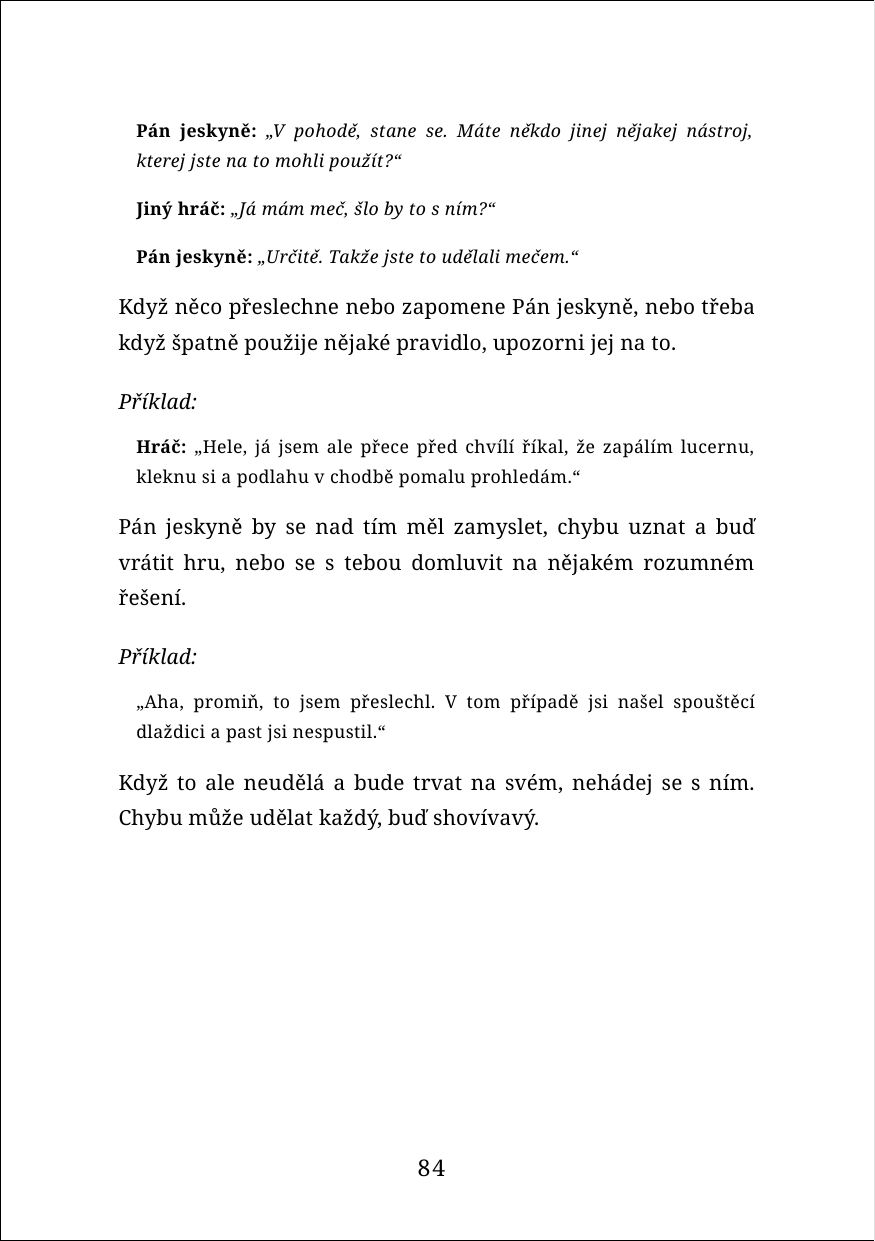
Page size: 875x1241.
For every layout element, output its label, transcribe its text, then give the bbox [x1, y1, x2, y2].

text Když to ale neudělá a bude trvat na svém, nehádej se s ním. Chybu může udělat každý, buď shovívavý. [118, 768, 756, 832]
text Příklad: [118, 642, 756, 671]
text „Aha, promiň, to jsem přeslechl. V tom případě jsi našel spouštěcí dlaždici a past jsi nespustil.“ [136, 690, 756, 744]
text Když něco přeslechne nebo zapomene Pán jeskyně, nebo třeba když špatně použije nějaké pravidlo, upozorni jej na to. [118, 292, 756, 356]
text Pán jeskyně: „V pohodě, stane se. Máte někdo jinej nějakej nástroj, kterej jste na to mohli použít?“ [136, 118, 756, 173]
text Pán jeskyně: „Určitě. Takže jste to udělali mečem.“ [136, 244, 756, 268]
text Jiný hráč: „Já mám meč, šlo by to s ním?“ [136, 196, 756, 221]
text Hráč: „Hele, já jsem ale přece před chvílí říkal, že zapálím lucernu, kleknu si a podlahu v chodbě pomalu prohledám.“ [136, 434, 756, 488]
text Pán jeskyně by se nad tím měl zamyslet, chybu uznat a buď vrátit hru, nebo se s tebou domluvit na nějakém rozumném řešení. [118, 512, 756, 612]
text Příklad: [118, 387, 756, 415]
